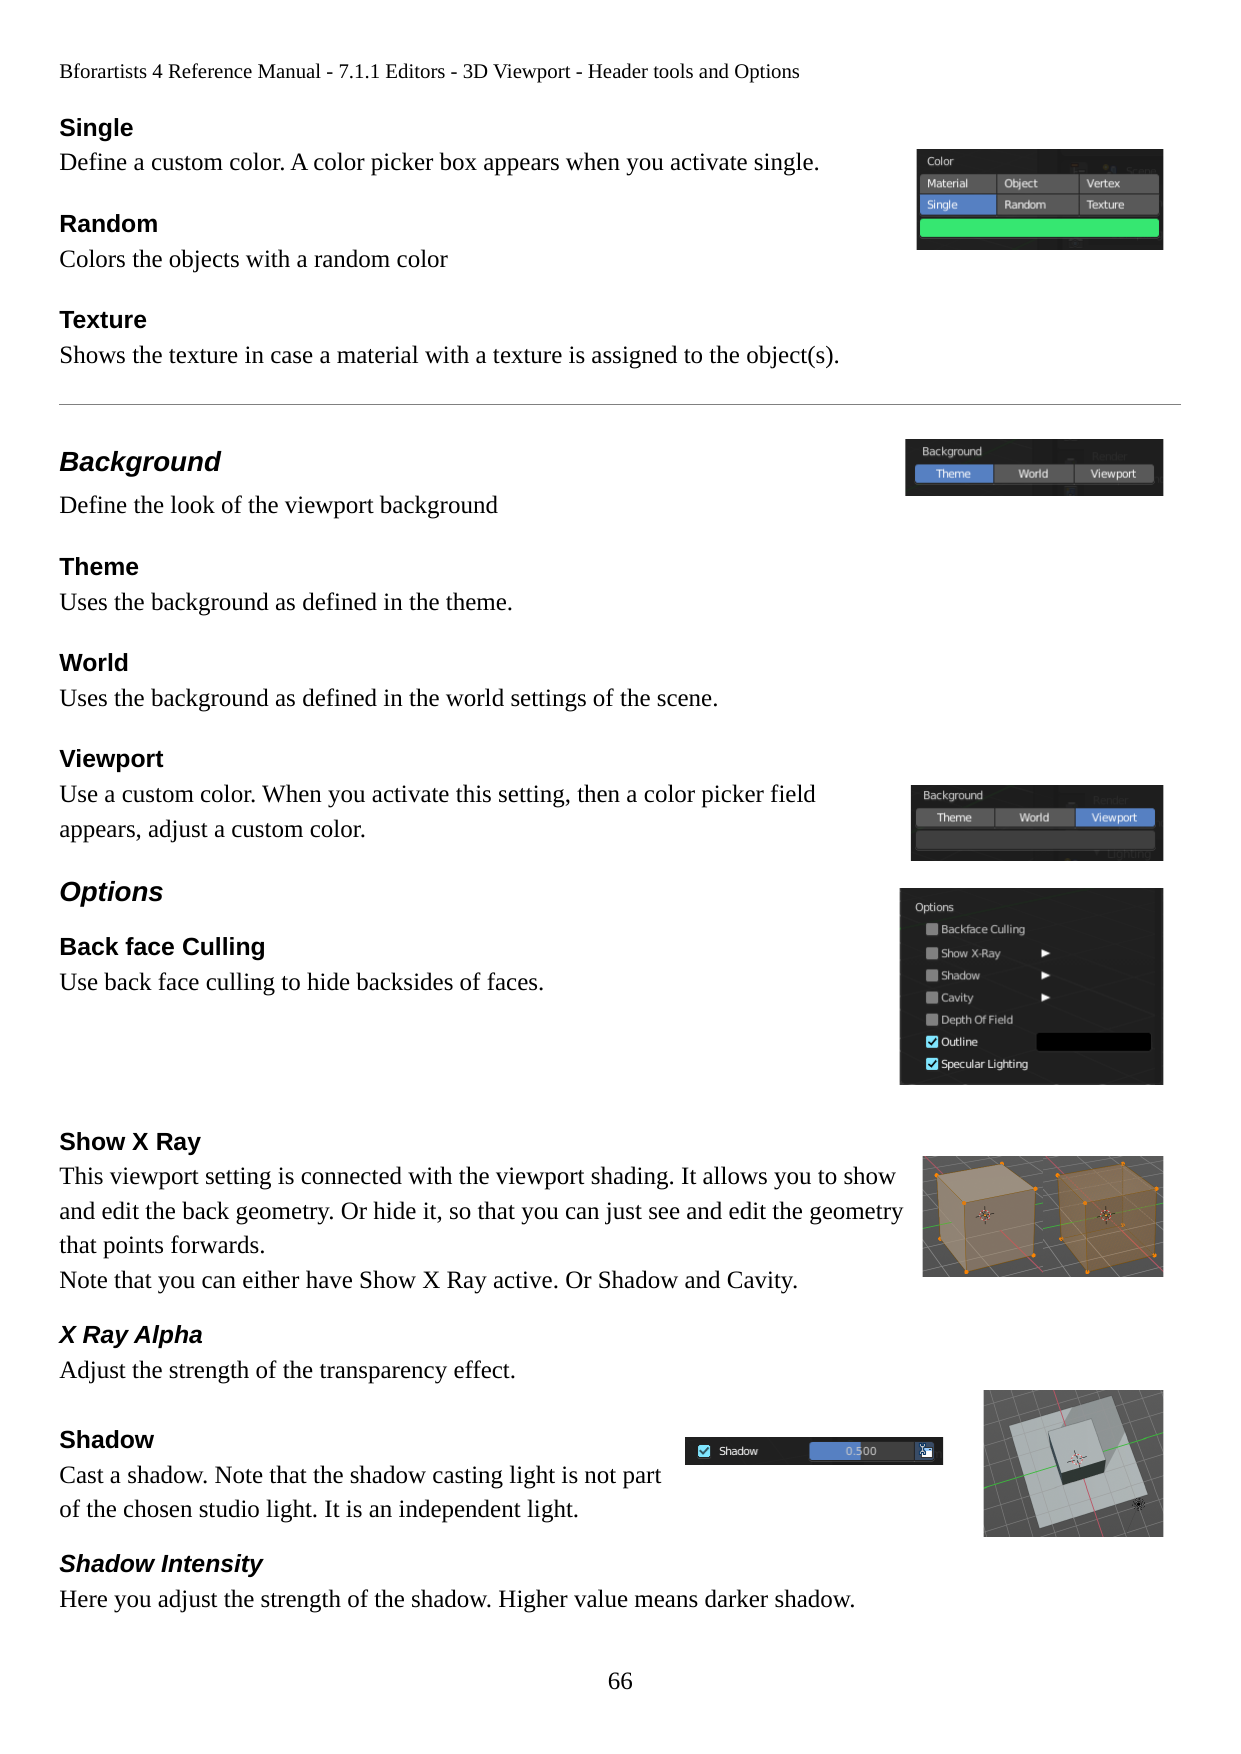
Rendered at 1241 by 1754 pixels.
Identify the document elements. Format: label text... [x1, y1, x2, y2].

picture [922, 1156, 1164, 1277]
text Shows the texture in case a material with a texture is assigned to the object(s). [59, 340, 1181, 369]
picture [910, 785, 1164, 861]
picture [983, 1390, 1164, 1537]
picture [899, 888, 1164, 1085]
text This viewport setting is connected with the viewport shading. It allows you to show and edit the back geometry. Or hide it, so that you can just see and edit the geometry that points forwards. Note that you can either have Show X Ray active. Or Shadow and Cavity. [59, 1161, 1181, 1294]
text Adjust the strength of the transparency effect. [59, 1355, 1181, 1384]
picture [916, 149, 1164, 250]
text Colors the objects with a random color [59, 244, 1181, 272]
subtitle World [59, 648, 1181, 677]
text Uses the background as defined in the world settings of the scene. [59, 683, 1181, 712]
subtitle [1164, 446, 1181, 478]
subtitle Viewport [59, 744, 1181, 773]
picture [905, 439, 1164, 496]
subtitle Single [59, 113, 1181, 141]
subtitle Background [59, 446, 905, 478]
subtitle Theme [59, 552, 1181, 580]
text Define the look of the viewport background [59, 490, 1181, 519]
subtitle Show X Ray [59, 1127, 1181, 1155]
subtitle [1164, 1425, 1181, 1453]
subtitle Shadow Intensity [59, 1549, 1181, 1578]
subtitle Random [59, 209, 916, 237]
subtitle Texture [59, 305, 1181, 334]
subtitle Options [59, 875, 1181, 907]
subtitle Back face Culling [59, 932, 899, 961]
text Here you adjust the strength of the shadow. Higher value means darker shadow. [59, 1584, 1181, 1613]
text Uses the background as defined in the theme. [59, 587, 1181, 615]
text Define a custom color. A color picker box appears when you activate single. [59, 147, 1181, 176]
text Use back face culling to hide backsides of faces. [59, 967, 899, 996]
subtitle X Ray Alpha [59, 1320, 1181, 1349]
picture [685, 1437, 944, 1465]
text Use a custom color. When you activate this setting, then a color picker field appears, adjust a custom color. [59, 779, 1181, 842]
text Cast a shadow. Note that the shadow casting light is not part of the chosen studio light. It is an independent light. [59, 1460, 983, 1523]
subtitle [1164, 209, 1181, 237]
subtitle [1164, 932, 1181, 961]
subtitle Shadow [59, 1425, 983, 1453]
